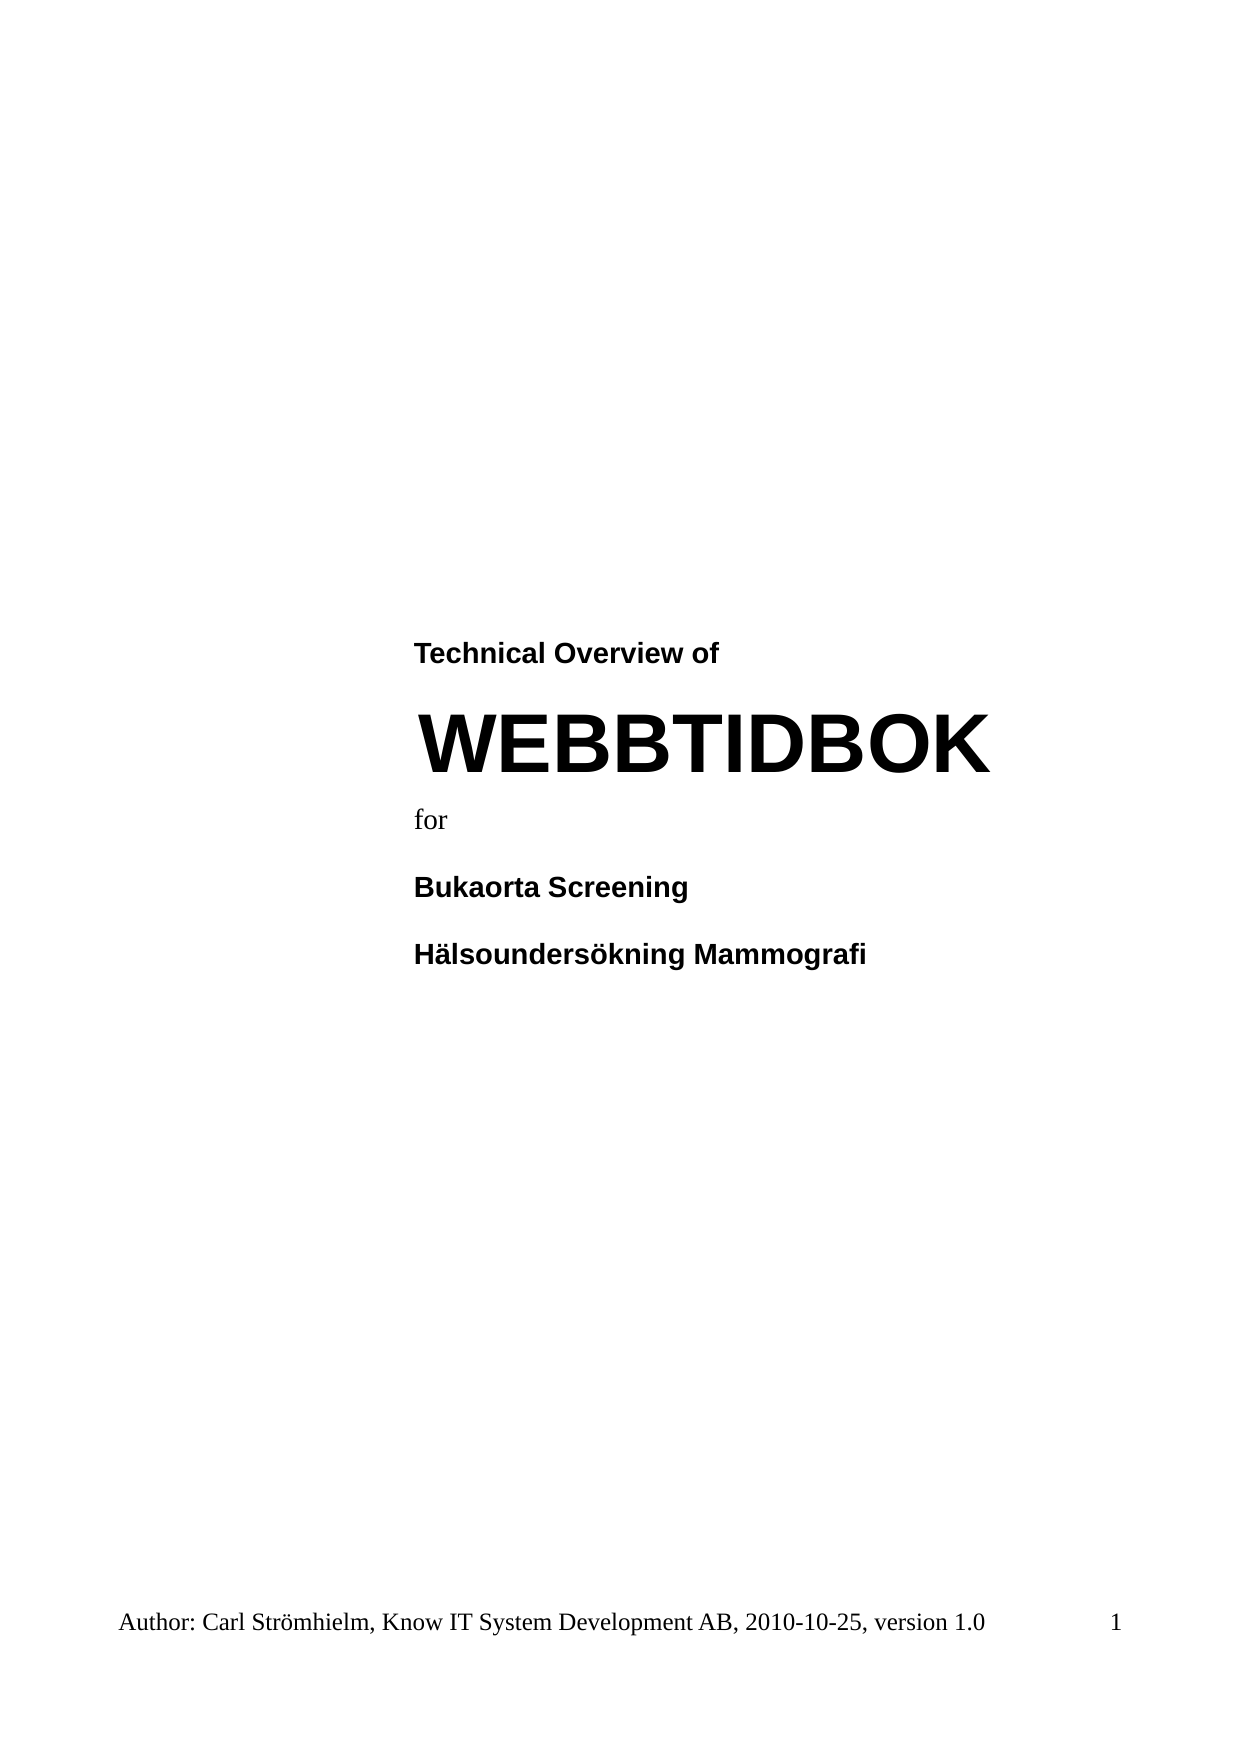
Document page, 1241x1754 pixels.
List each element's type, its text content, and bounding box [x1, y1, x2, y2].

text Technical Overview of [118, 636, 1122, 669]
text for [118, 802, 1122, 836]
text Hälsoundersökning Mammografi [118, 937, 1122, 970]
text Bukaorta Screening [118, 869, 1122, 903]
subtitle WEBBTIDBOK [418, 694, 1122, 790]
